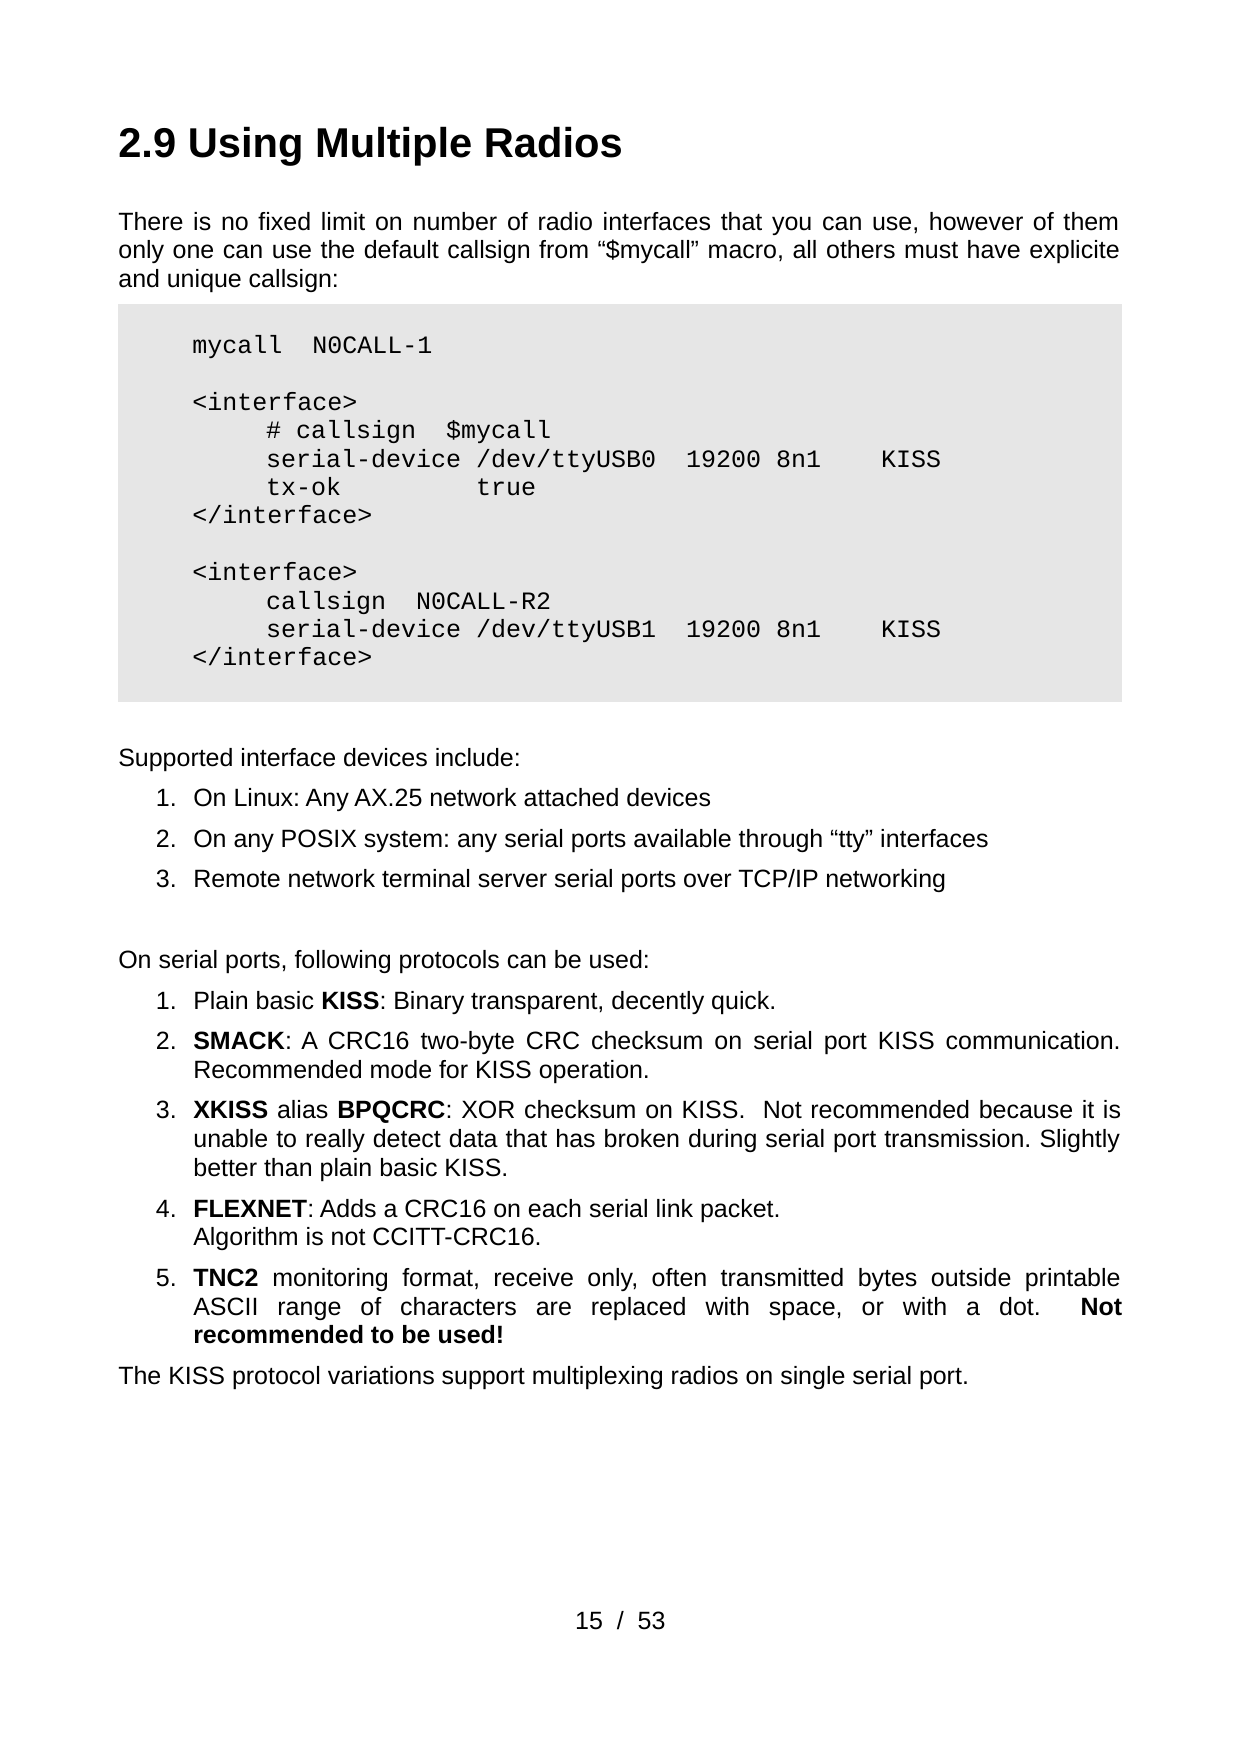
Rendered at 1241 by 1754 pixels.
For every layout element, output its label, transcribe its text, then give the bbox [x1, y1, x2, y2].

text # callsign $mycall [118, 418, 1122, 446]
text There is no fixed limit on number of radio interfaces that you can use, however of them only one can use the default callsign from “$mycall” macro, all others must have explicite and unique callsign: [118, 207, 1122, 293]
text Supported interface devices include: [118, 743, 1122, 771]
subtitle Using Multiple Radios [118, 118, 1122, 166]
text <interface> [118, 389, 1122, 418]
text tx-ok true [118, 474, 1122, 503]
list SMACK: A CRC16 two-byte CRC checksum on serial port KISS communication. Recommended mode for KISS operation. [156, 1026, 1122, 1084]
list XKISS alias BPQCRC: XOR checksum on KISS. Not recommended because it is unable to really detect data that has broken during serial port transmission. Slightly better than plain basic KISS. [156, 1096, 1122, 1182]
list TNC2 monitoring format, receive only, often transmitted bytes outside printable ASCII range of characters are replaced with space, or with a dot. Not recommended to be used! [156, 1263, 1122, 1349]
text callsign N0CALL-R2 [118, 588, 1122, 617]
text The KISS protocol variations support multiplexing radios on single serial port. [118, 1361, 1122, 1389]
text </interface> [118, 645, 1122, 673]
list Remote network terminal server serial ports over TCP/IP networking [156, 864, 1122, 893]
text <interface> [118, 560, 1122, 588]
text On serial ports, following protocols can be used: [118, 945, 1122, 974]
text mycall N0CALL-1 [118, 333, 1122, 361]
text serial-device /dev/ttyUSB0 19200 8n1 KISS [118, 446, 1122, 474]
text serial-device /dev/ttyUSB1 19200 8n1 KISS [118, 617, 1122, 645]
list On any POSIX system: any serial ports available through “tty” interfaces [156, 824, 1122, 852]
text </interface> [118, 503, 1122, 531]
list FLEXNET: Adds a CRC16 on each serial link packet. Algorithm is not CCITT-CRC16. [156, 1193, 1122, 1251]
list On Linux: Any AX.25 network attached devices [156, 783, 1122, 812]
list Plain basic KISS: Binary transparent, decently quick. [156, 986, 1122, 1014]
